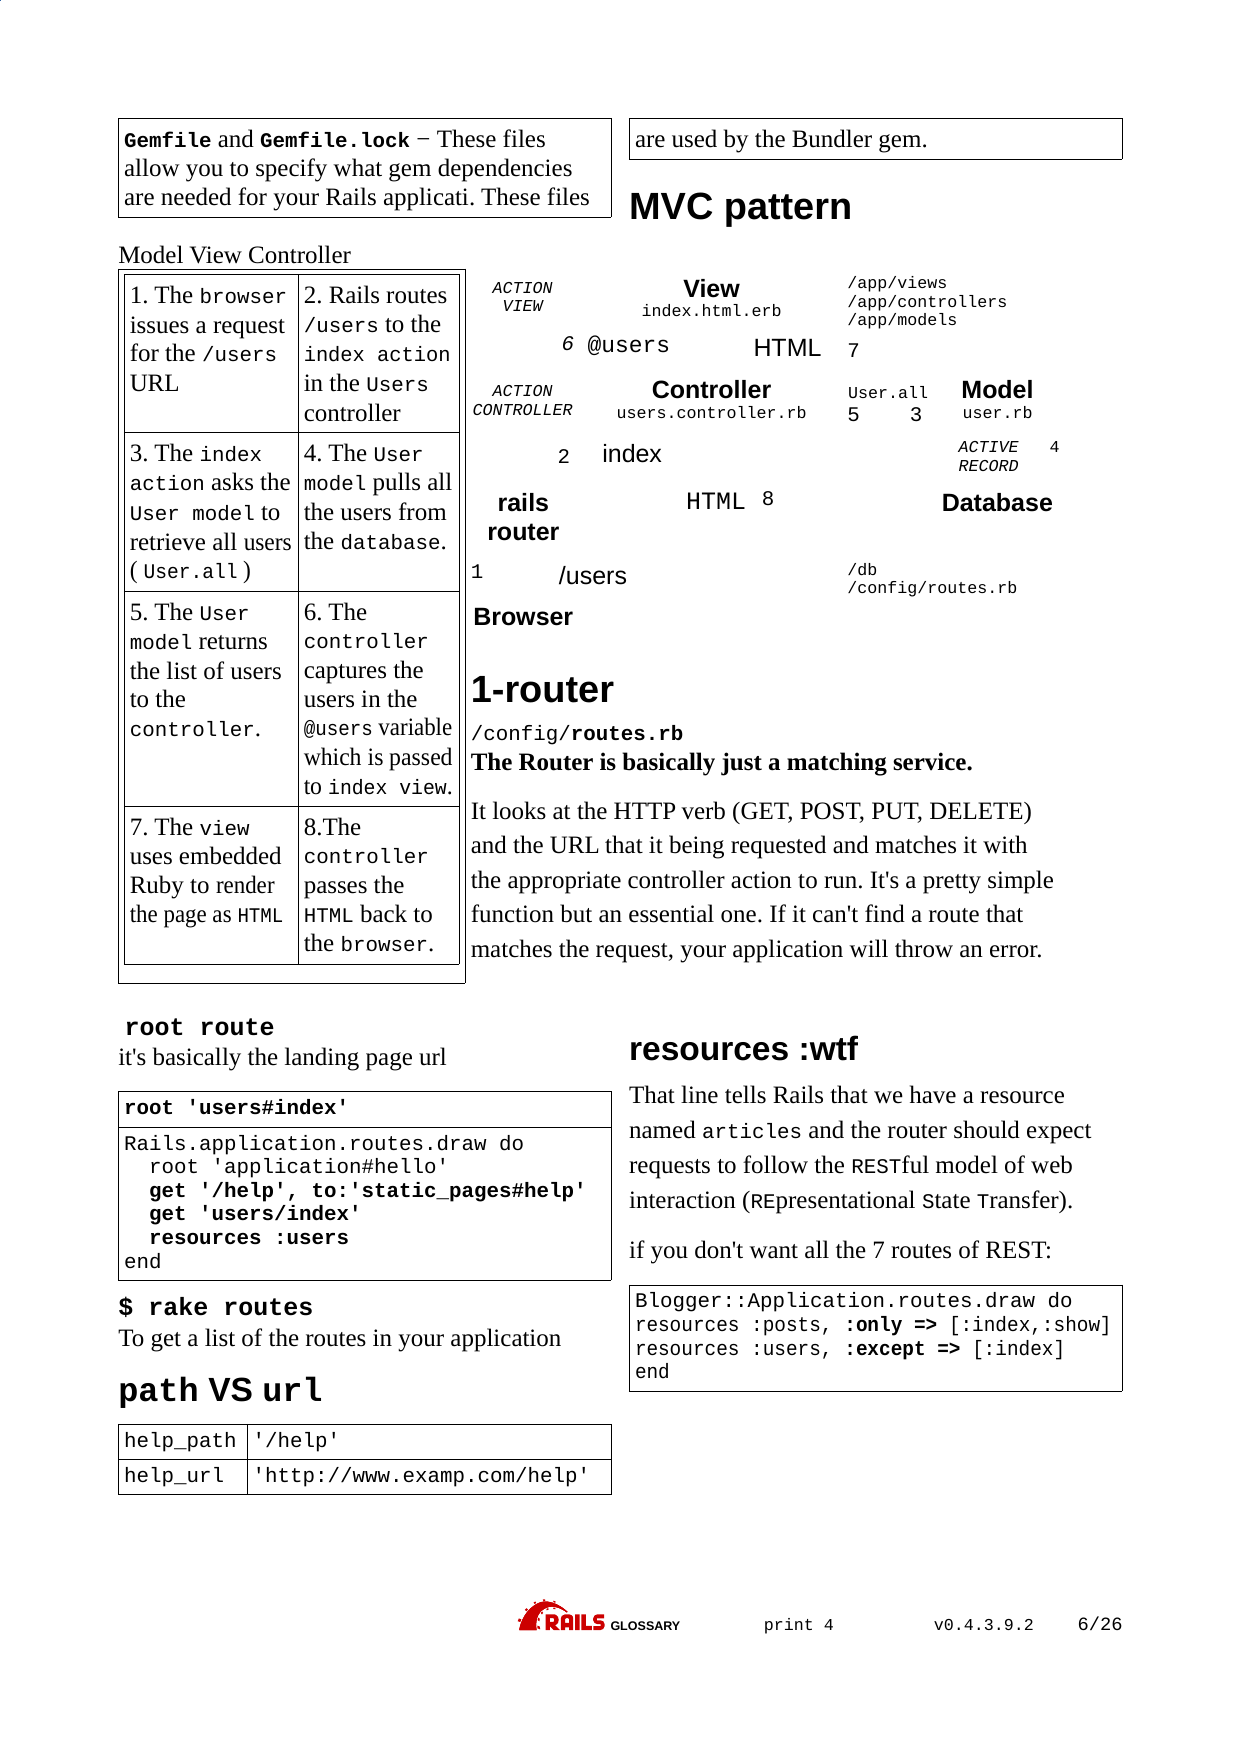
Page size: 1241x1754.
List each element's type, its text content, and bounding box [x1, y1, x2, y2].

table_cell are used by the Bundler gem. [630, 119, 1122, 158]
table_header 2. Rails routes /users to the index action in the Users controller [299, 275, 459, 432]
table_header ACTION VIEW [466, 269, 581, 328]
table_cell Browser [466, 596, 581, 636]
table_cell [676, 596, 733, 636]
table_header [119, 270, 465, 983]
table_cell [756, 433, 934, 482]
subtitle path VS url [118, 1370, 611, 1411]
text That line tells Rails that we have a resource named articles and the router should expect requests to follow the RESTful model of web interaction (REpresentational State Transfer). [629, 1080, 1122, 1215]
table_cell Model user.rb [935, 370, 1060, 433]
table_cell @users [581, 328, 676, 370]
table_cell HTML [733, 328, 841, 370]
text it's basically the landing page url [118, 1042, 611, 1071]
table_header '/help' [248, 1425, 611, 1459]
table_cell ACTIVE RECORD [935, 433, 1044, 482]
text root route [118, 1012, 611, 1042]
table_cell [733, 555, 756, 596]
table_cell [676, 328, 733, 370]
table_cell 4 [1044, 433, 1060, 482]
table_cell Database [935, 483, 1060, 555]
table_header Blogger::Application.routes.draw do resources :posts, :only => [:index,:show] resources :users, :except => [:index] end [630, 1286, 1122, 1391]
table_cell ACTION CONTROLLER [466, 370, 581, 433]
table_cell User.all 5 3 [841, 370, 934, 433]
table_cell [676, 433, 733, 482]
table_cell 'http://www.examp.com/help' [248, 1460, 611, 1494]
table_cell [676, 555, 733, 596]
table_cell [634, 555, 676, 596]
table_header root 'users#index' [119, 1092, 611, 1127]
table_cell 3. The index action asks the User model to retrieve all users ( User.all ) [125, 433, 298, 591]
table_cell [581, 596, 634, 636]
table_cell [581, 483, 634, 555]
subtitle resources :wtf [629, 1029, 1122, 1068]
table_cell [733, 433, 756, 482]
table_cell 8.The controller passes the HTML back to the browser. [299, 807, 459, 964]
table_cell 7. The view uses embedded Ruby to render the page as HTML [125, 807, 298, 964]
table_cell /users [552, 555, 634, 596]
table_cell [756, 555, 841, 596]
table_cell [634, 596, 676, 636]
table_cell 4. The User model pulls all the users from the database. [299, 433, 459, 591]
table_cell 2 [552, 433, 581, 482]
table_cell [466, 433, 552, 482]
table_header help_path [119, 1425, 247, 1459]
table_cell index [581, 433, 676, 482]
table_cell 1 [466, 555, 552, 596]
table_header 1. The browser issues a request for the /users URL [125, 275, 298, 432]
table_cell 8 [756, 483, 934, 555]
subtitle MVC pattern [629, 183, 1122, 227]
text To get a list of the routes in your application [118, 1323, 611, 1352]
table_cell [733, 596, 756, 636]
table_header View index.html.erb [581, 269, 841, 328]
table_cell [756, 596, 841, 636]
table_cell help_url [119, 1460, 247, 1494]
table_cell Rails.application.routes.draw do root 'application#hello' get '/help', to:'static_pages#help' get 'users/index' resources :users end [119, 1128, 611, 1280]
table_cell rails router [466, 483, 581, 555]
table_header /app/views /app/controllers /app/models 7 [841, 269, 1060, 370]
table_cell 5. The User model returns the list of users to the controller. [125, 592, 298, 806]
table_cell /db /config/routes.rb [841, 555, 1060, 636]
table_cell HTML [676, 483, 756, 555]
table_cell 1-router /config/routes.rb The Router is basically just a matching service. It looks at the HTTP verb (GET, POST, PUT, DELETE) and the URL that it being requested and matches it with the appropriate controller action to run. It's a pretty simple function but an essential one. If it can't find a route that matches the request, your application will throw an error. [466, 636, 1060, 983]
text Model View Controller [118, 240, 1122, 268]
table_cell Controller users.controller.rb [581, 370, 841, 433]
subtitle $ rake routes [118, 1295, 611, 1323]
table_cell 6 [466, 328, 581, 370]
table_cell Gemfile and Gemfile.lock − These files allow you to specify what gem dependencies are needed for your Rails applicati. These files [119, 119, 611, 217]
table_cell [634, 483, 676, 555]
table_cell 6. The controller captures the users in the @users variable which is passed to index view. [299, 592, 459, 806]
text if you don't want all the 7 routes of REST: [629, 1236, 1122, 1264]
